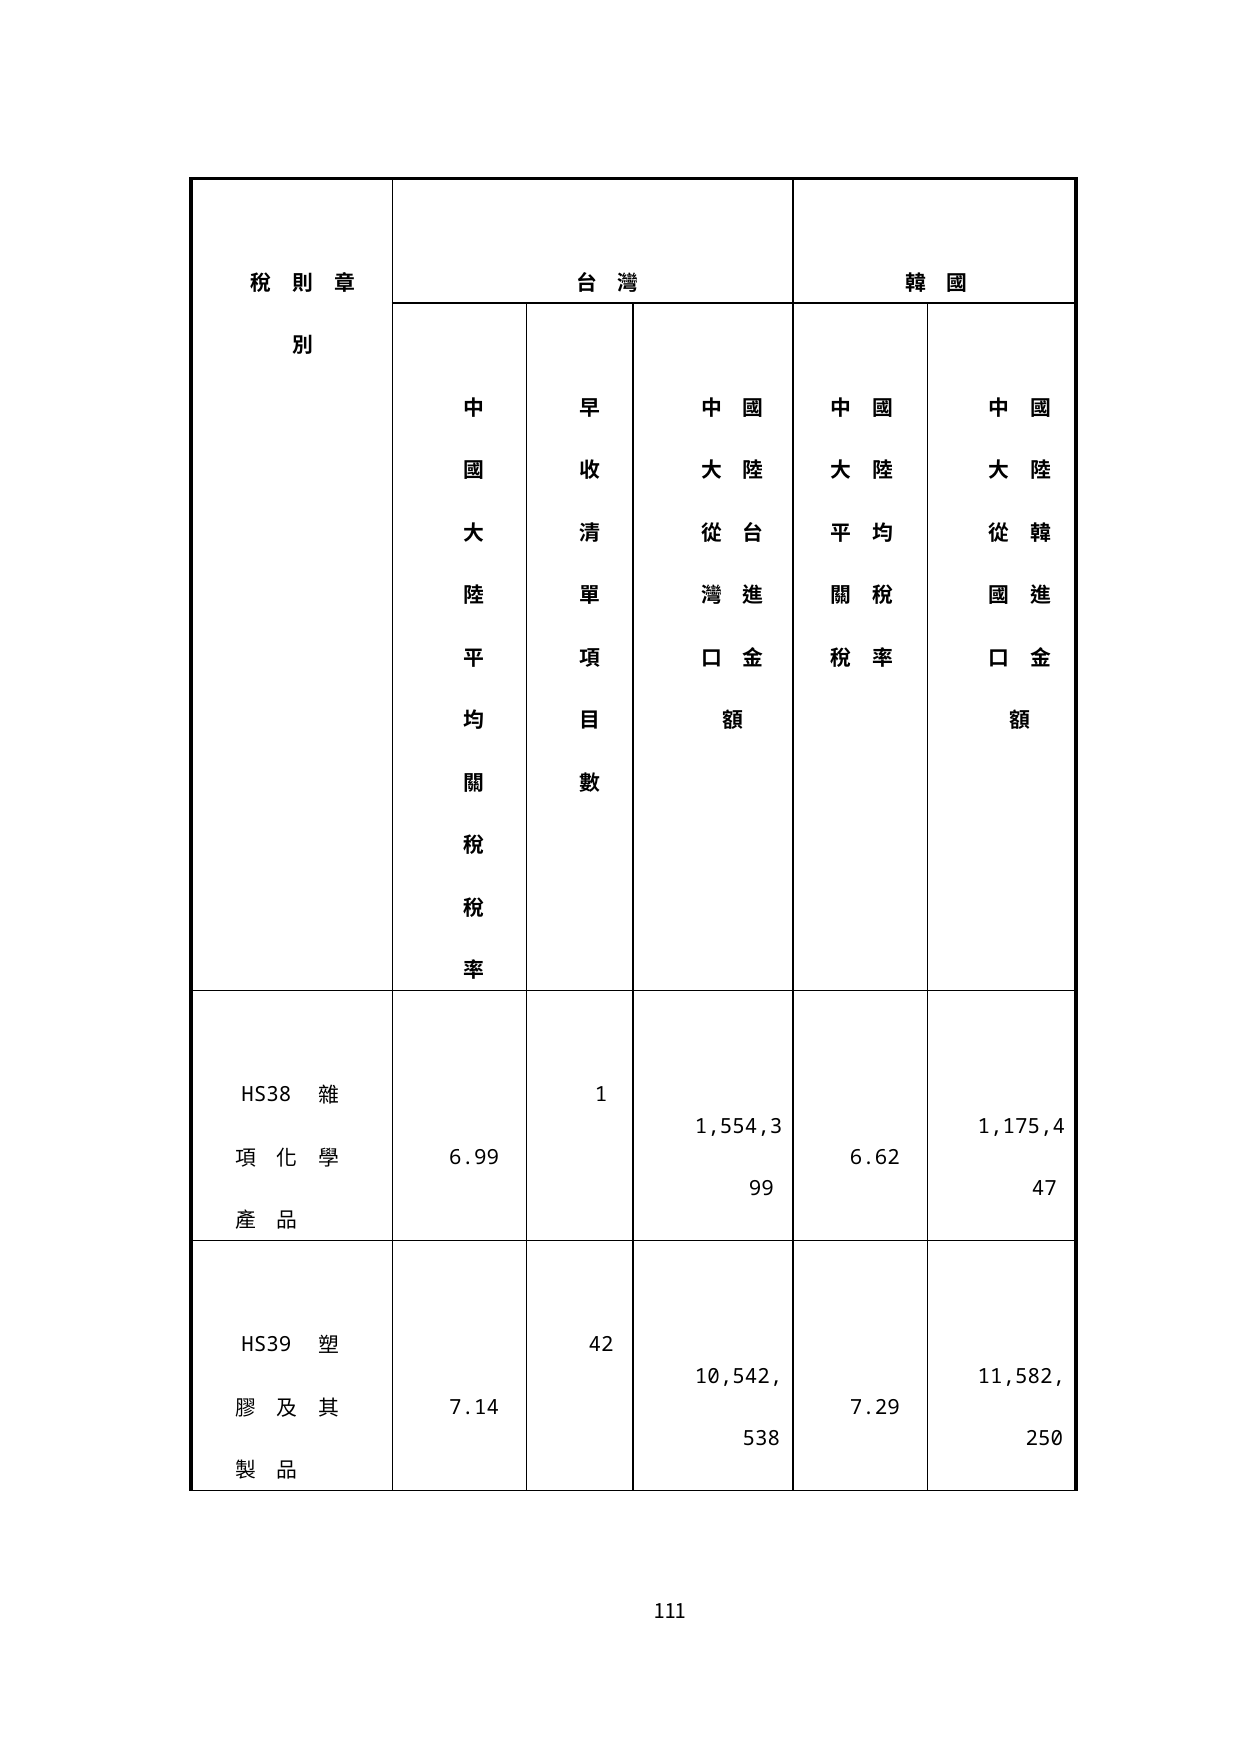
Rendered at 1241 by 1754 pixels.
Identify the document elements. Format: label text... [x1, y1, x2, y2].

table_cell 1,175,447 [928, 991, 1074, 1240]
table_cell 6.99 [393, 991, 526, 1240]
table_cell 11,582,250 [928, 1241, 1074, 1490]
table_cell 中國大陸從台灣進口金額 [634, 304, 792, 990]
table_cell 42 [527, 1241, 632, 1490]
table_cell 7.29 [794, 1241, 927, 1490]
table_header 韓國 [794, 180, 1074, 302]
table_cell 1,554,399 [634, 991, 792, 1240]
table_header 稅則章別 [193, 180, 392, 990]
table_cell 中國大陸平均關稅稅率 [393, 304, 526, 990]
table_cell 1 [527, 991, 632, 1240]
table_cell 6.62 [794, 991, 927, 1240]
table_cell 早收清單項目數 [527, 304, 632, 990]
table_cell 10,542,538 [634, 1241, 792, 1490]
table_cell HS38雜項化學產品 [193, 991, 392, 1240]
table_header 台灣 [393, 180, 792, 302]
table_cell 中國大陸從韓國進口金額 [928, 304, 1074, 990]
table_cell 7.14 [393, 1241, 526, 1490]
table_cell HS39塑膠及其製品 [193, 1241, 392, 1490]
table_cell 中國大陸平均關稅稅率 [794, 304, 927, 990]
